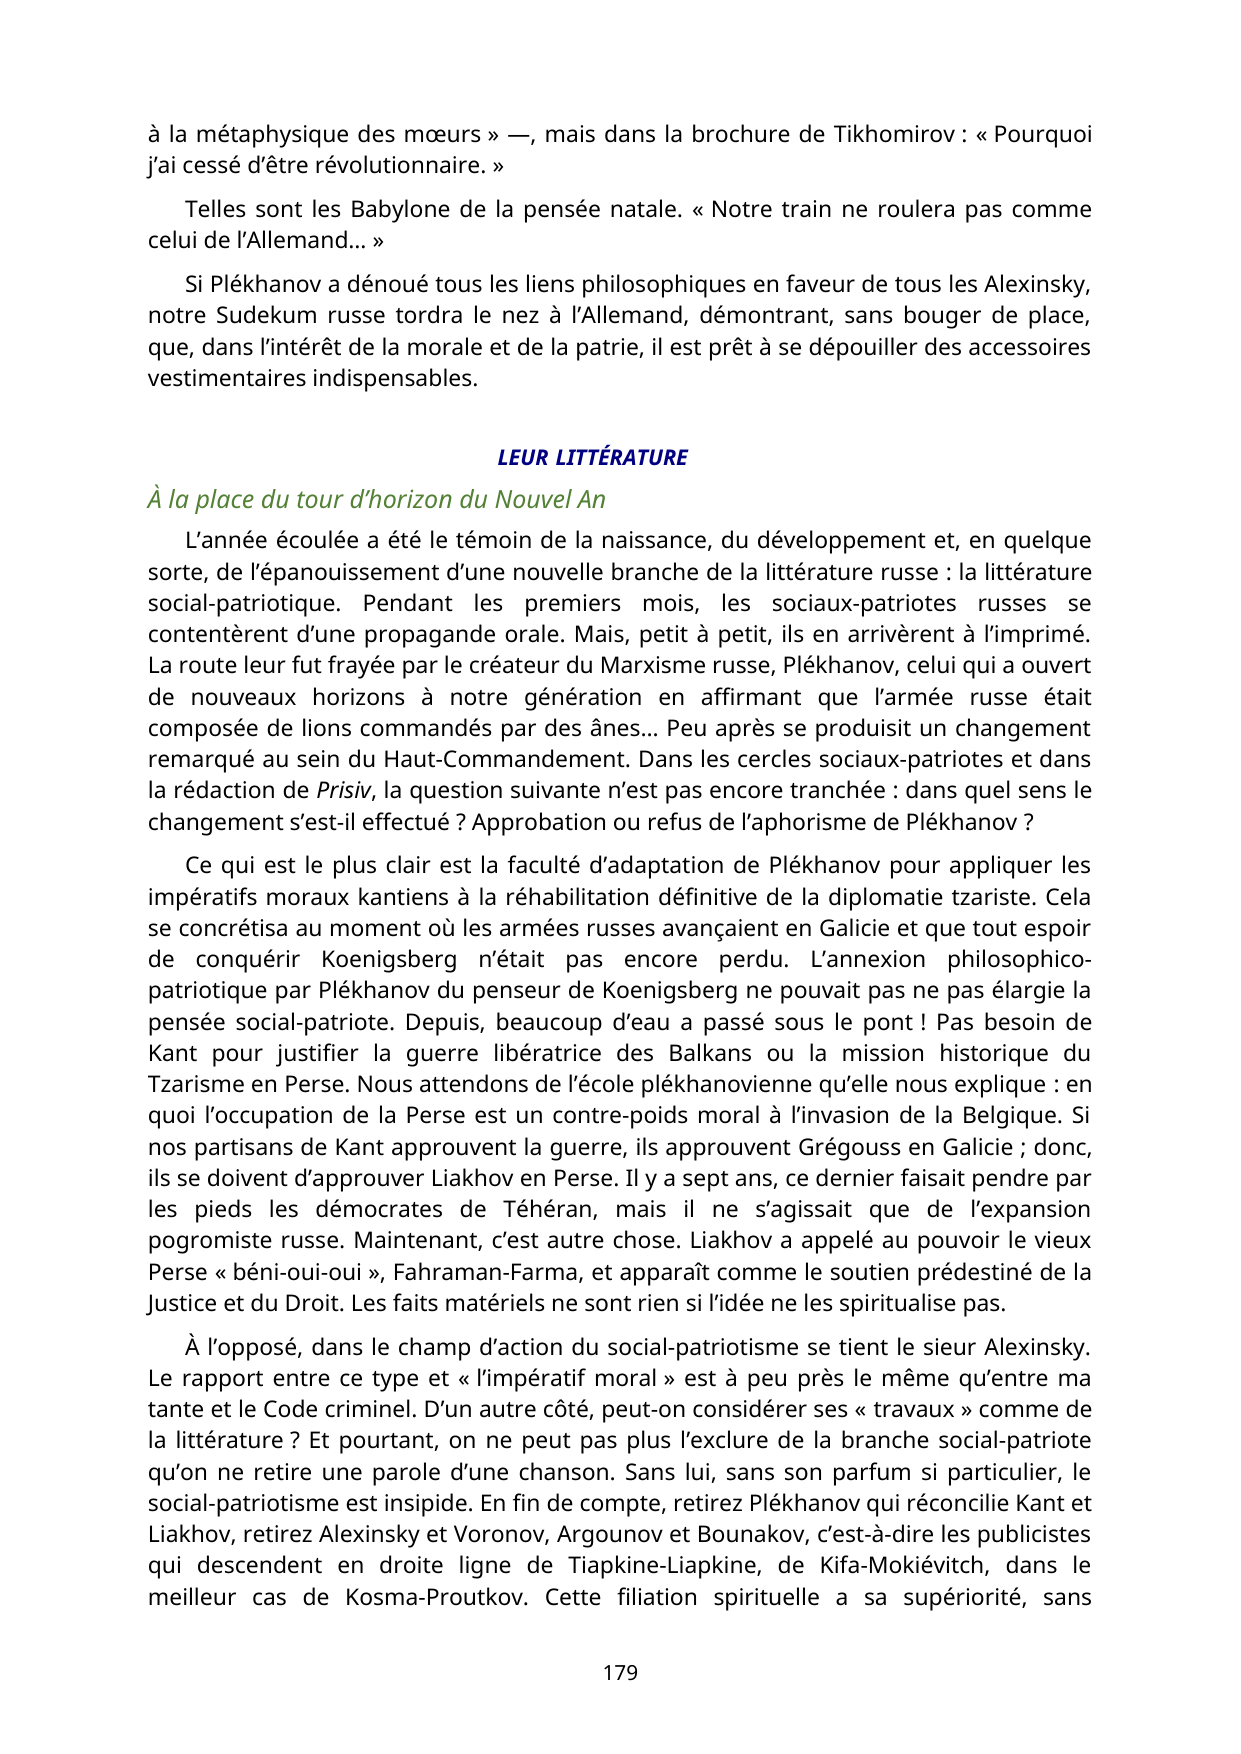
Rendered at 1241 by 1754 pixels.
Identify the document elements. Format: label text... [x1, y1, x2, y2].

text leur littérature [96, 437, 1093, 474]
text À l’opposé, dans le champ d’action du social-patriotisme se tient le sieur Alexinsky. Le rapport entre ce type et « l’impératif moral » est à peu près le même qu’entre ma tante et le Code criminel. D’un autre côté, peut-on considérer ses « travaux » comme de la littérature ? Et pourtant, on ne peut pas plus l’exclure de la branche social-patriote qu’on ne retire une parole d’une chanson. Sans lui, sans son parfum si particulier, le social-patriotisme est insipide. En fin de compte, retirez Plékhanov qui réconcilie Kant et Liakhov, retirez Alexinsky et Voronov, Argounov et Bounakov, c’est-à-dire les publicistes qui descendent en droite ligne de Tiapkine-Liapkine, de Kifa-Mokiévitch, dans le meilleur cas de Kosma-Proutkov. Cette filiation spirituelle a sa supériorité, sans [148, 1331, 1093, 1612]
text L’année écoulée a été le témoin de la naissance, du développement et, en quelque sorte, de l’épanouissement d’une nouvelle branche de la littérature russe : la littérature social-patriotique. Pendant les premiers mois, les sociaux-patriotes russes se contentèrent d’une propagande orale. Mais, petit à petit, ils en arrivèrent à l’imprimé. La route leur fut frayée par le créateur du Marxisme russe, Plékhanov, celui qui a ouvert de nouveaux horizons à notre génération en affirmant que l’armée russe était composée de lions commandés par des ânes… Peu après se produisit un changement remarqué au sein du Haut-Commandement. Dans les cercles sociaux-patriotes et dans la rédaction de Prisiv, la question suivante n’est pas encore tranchée : dans quel sens le changement s’est-il effectué ? Approbation ou refus de l’aphorisme de Plékhanov ? [148, 524, 1093, 837]
text Si Plékhanov a dénoué tous les liens philosophiques en faveur de tous les Alexinsky, notre Sudekum russe tordra le nez à l’Allemand, démontrant, sans bouger de place, que, dans l’intérêt de la morale et de la patrie, il est prêt à se dépouiller des accessoires vestimentaires indispensables. [148, 268, 1093, 393]
text Ce qui est le plus clair est la faculté d’adaptation de Plékhanov pour appliquer les impératifs moraux kantiens à la réhabilitation définitive de la diplomatie tzariste. Cela se concrétisa au moment où les armées russes avançaient en Galicie et que tout espoir de conquérir Koenigsberg n’était pas encore perdu. L’annexion philosophico-patriotique par Plékhanov du penseur de Koenigsberg ne pouvait pas ne pas élargie la pensée social-patriote. Depuis, beaucoup d’eau a passé sous le pont ! Pas besoin de Kant pour justifier la guerre libératrice des Balkans ou la mission historique du Tzarisme en Perse. Nous attendons de l’école plékhanovienne qu’elle nous explique : en quoi l’occupation de la Perse est un contre-poids moral à l’invasion de la Belgique. Si nos partisans de Kant approuvent la guerre, ils approuvent Grégouss en Galicie ; donc, ils se doivent d’approuver Liakhov en Perse. Il y a sept ans, ce dernier faisait pendre par les pieds les démocrates de Téhéran, mais il ne s’agissait que de l’expansion pogromiste russe. Maintenant, c’est autre chose. Liakhov a appelé au pouvoir le vieux Perse « béni-oui-oui », Fahraman-Farma, et apparaît comme le soutien prédestiné de la Justice et du Droit. Les faits matériels ne sont rien si l’idée ne les spiritualise pas. [148, 849, 1093, 1318]
text à la métaphysique des mœurs » —, mais dans la brochure de Tikhomirov : « Pourquoi j’ai cessé d’être révolutionnaire. » [148, 118, 1093, 181]
text À la place du tour d’horizon du Nouvel An [148, 482, 1093, 516]
text Telles sont les Babylone de la pensée natale. « Notre train ne roulera pas comme celui de l’Allemand… » [148, 193, 1093, 256]
